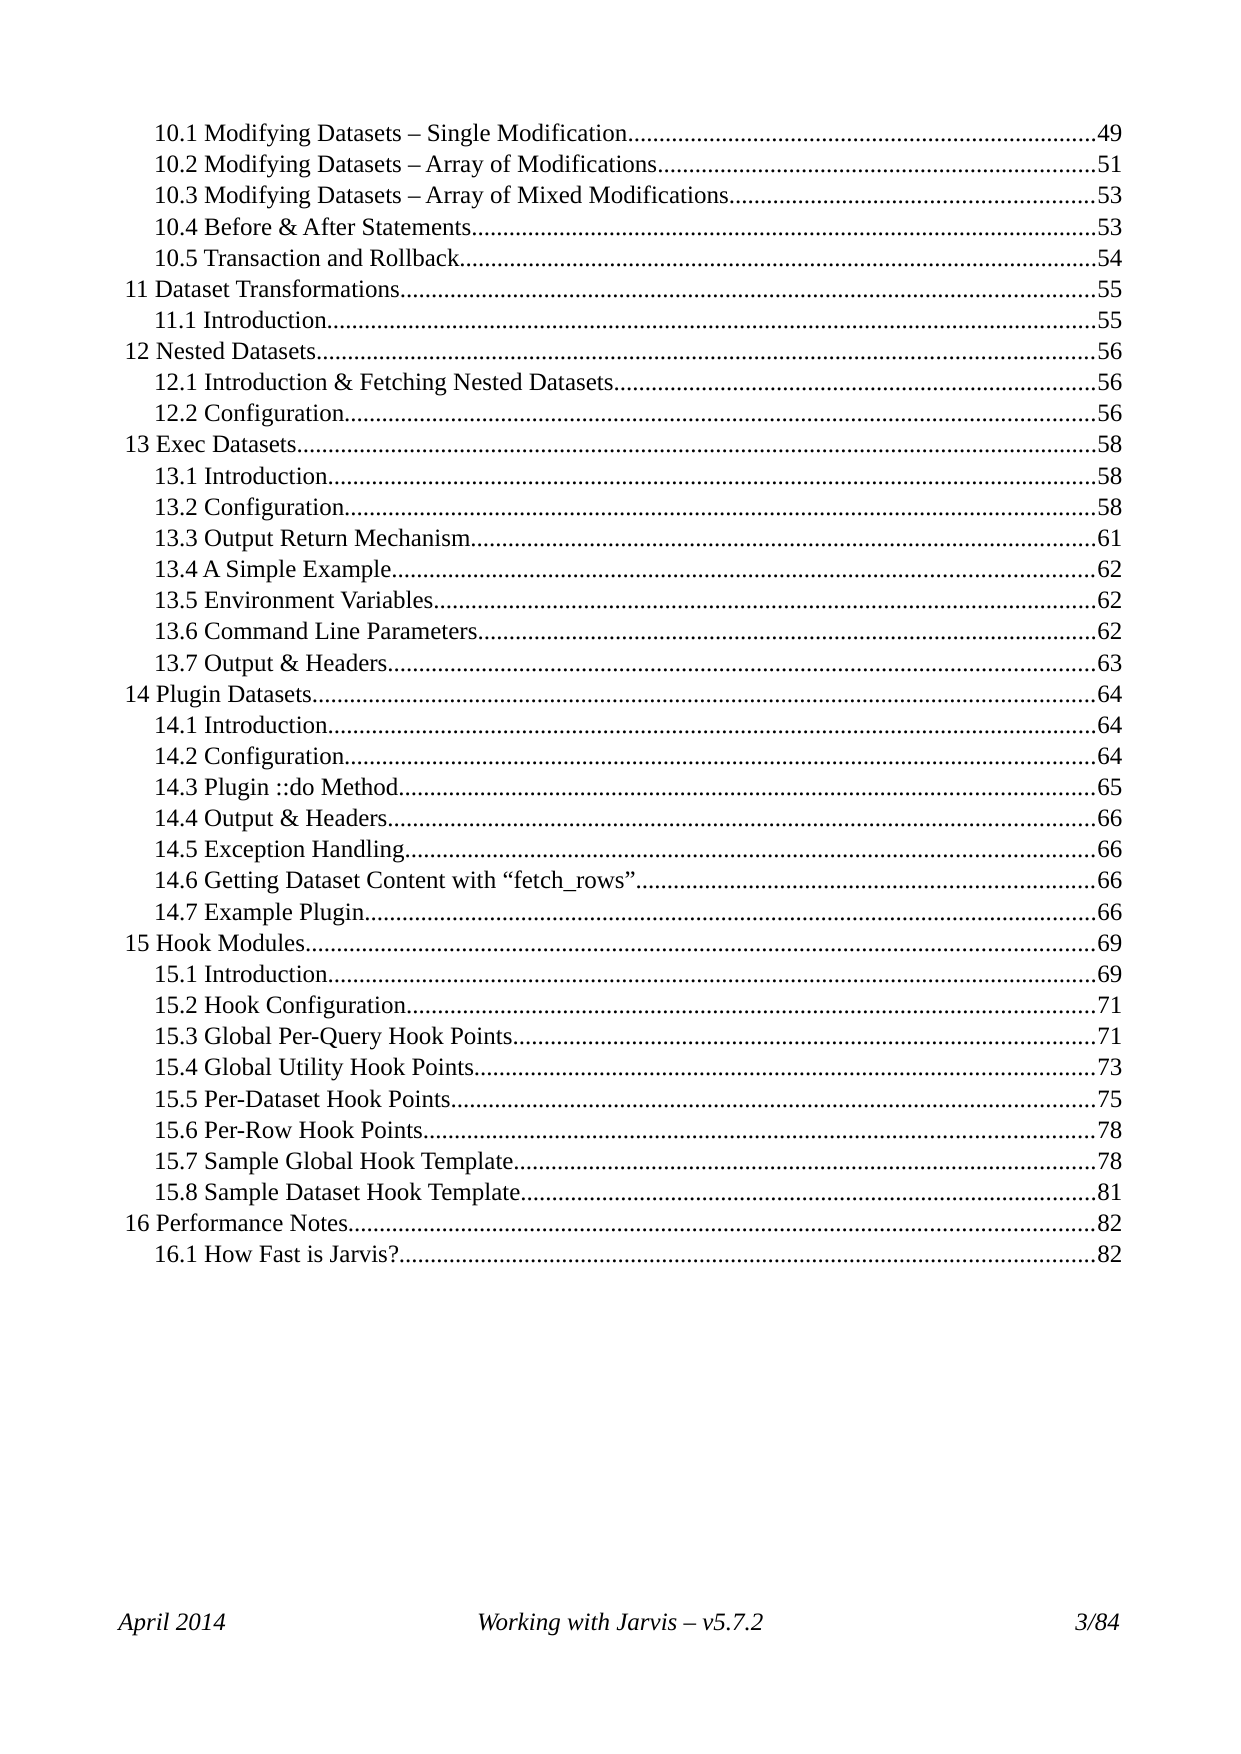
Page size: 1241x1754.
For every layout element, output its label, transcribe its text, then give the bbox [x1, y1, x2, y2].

text 15.7 Sample Global Hook Template 78 [148, 1146, 1122, 1175]
text 15.4 Global Utility Hook Points 73 [148, 1052, 1122, 1081]
text 13.1 Introduction 58 [148, 461, 1122, 489]
text 15.6 Per-Row Hook Points 78 [148, 1115, 1122, 1143]
text 14.1 Introduction 64 [148, 710, 1122, 739]
text 11 Dataset Transformations 55 [118, 274, 1122, 303]
text 10.3 Modifying Datasets – Array of Mixed Modifications 53 [148, 180, 1122, 209]
text 15.1 Introduction 69 [148, 959, 1122, 988]
text 15 Hook Modules 69 [118, 928, 1122, 957]
text 13.3 Output Return Mechanism 61 [148, 523, 1122, 552]
text 16.1 How Fast is Jarvis? 82 [148, 1239, 1122, 1268]
text 14 Plugin Datasets 64 [118, 679, 1122, 707]
text 12 Nested Datasets 56 [118, 336, 1122, 365]
text 15.2 Hook Configuration 71 [148, 990, 1122, 1019]
text 10.1 Modifying Datasets – Single Modification 49 [148, 118, 1122, 147]
text 10.2 Modifying Datasets – Array of Modifications 51 [148, 149, 1122, 178]
text 12.2 Configuration 56 [148, 398, 1122, 427]
text 13.7 Output & Headers 63 [148, 648, 1122, 676]
text 14.7 Example Plugin 66 [148, 897, 1122, 926]
text 13.2 Configuration 58 [148, 492, 1122, 521]
text 15.8 Sample Dataset Hook Template 81 [148, 1177, 1122, 1206]
text 12.1 Introduction & Fetching Nested Datasets 56 [148, 367, 1122, 396]
text 15.5 Per-Dataset Hook Points 75 [148, 1084, 1122, 1112]
text 10.5 Transaction and Rollback 54 [148, 243, 1122, 271]
text 14.4 Output & Headers 66 [148, 803, 1122, 832]
text 14.3 Plugin ::do Method 65 [148, 772, 1122, 801]
text 14.2 Configuration 64 [148, 741, 1122, 770]
text 10.4 Before & After Statements 53 [148, 212, 1122, 240]
text 13.4 A Simple Example 62 [148, 554, 1122, 583]
text 13 Exec Datasets 58 [118, 429, 1122, 458]
text 13.6 Command Line Parameters 62 [148, 616, 1122, 645]
text 11.1 Introduction 55 [148, 305, 1122, 334]
text 16 Performance Notes 82 [118, 1208, 1122, 1237]
text 14.6 Getting Dataset Content with “fetch_rows”. 66 [148, 866, 1122, 894]
text 14.5 Exception Handling 66 [148, 834, 1122, 863]
text 15.3 Global Per-Query Hook Points 71 [148, 1021, 1122, 1050]
text 13.5 Environment Variables 62 [148, 585, 1122, 614]
